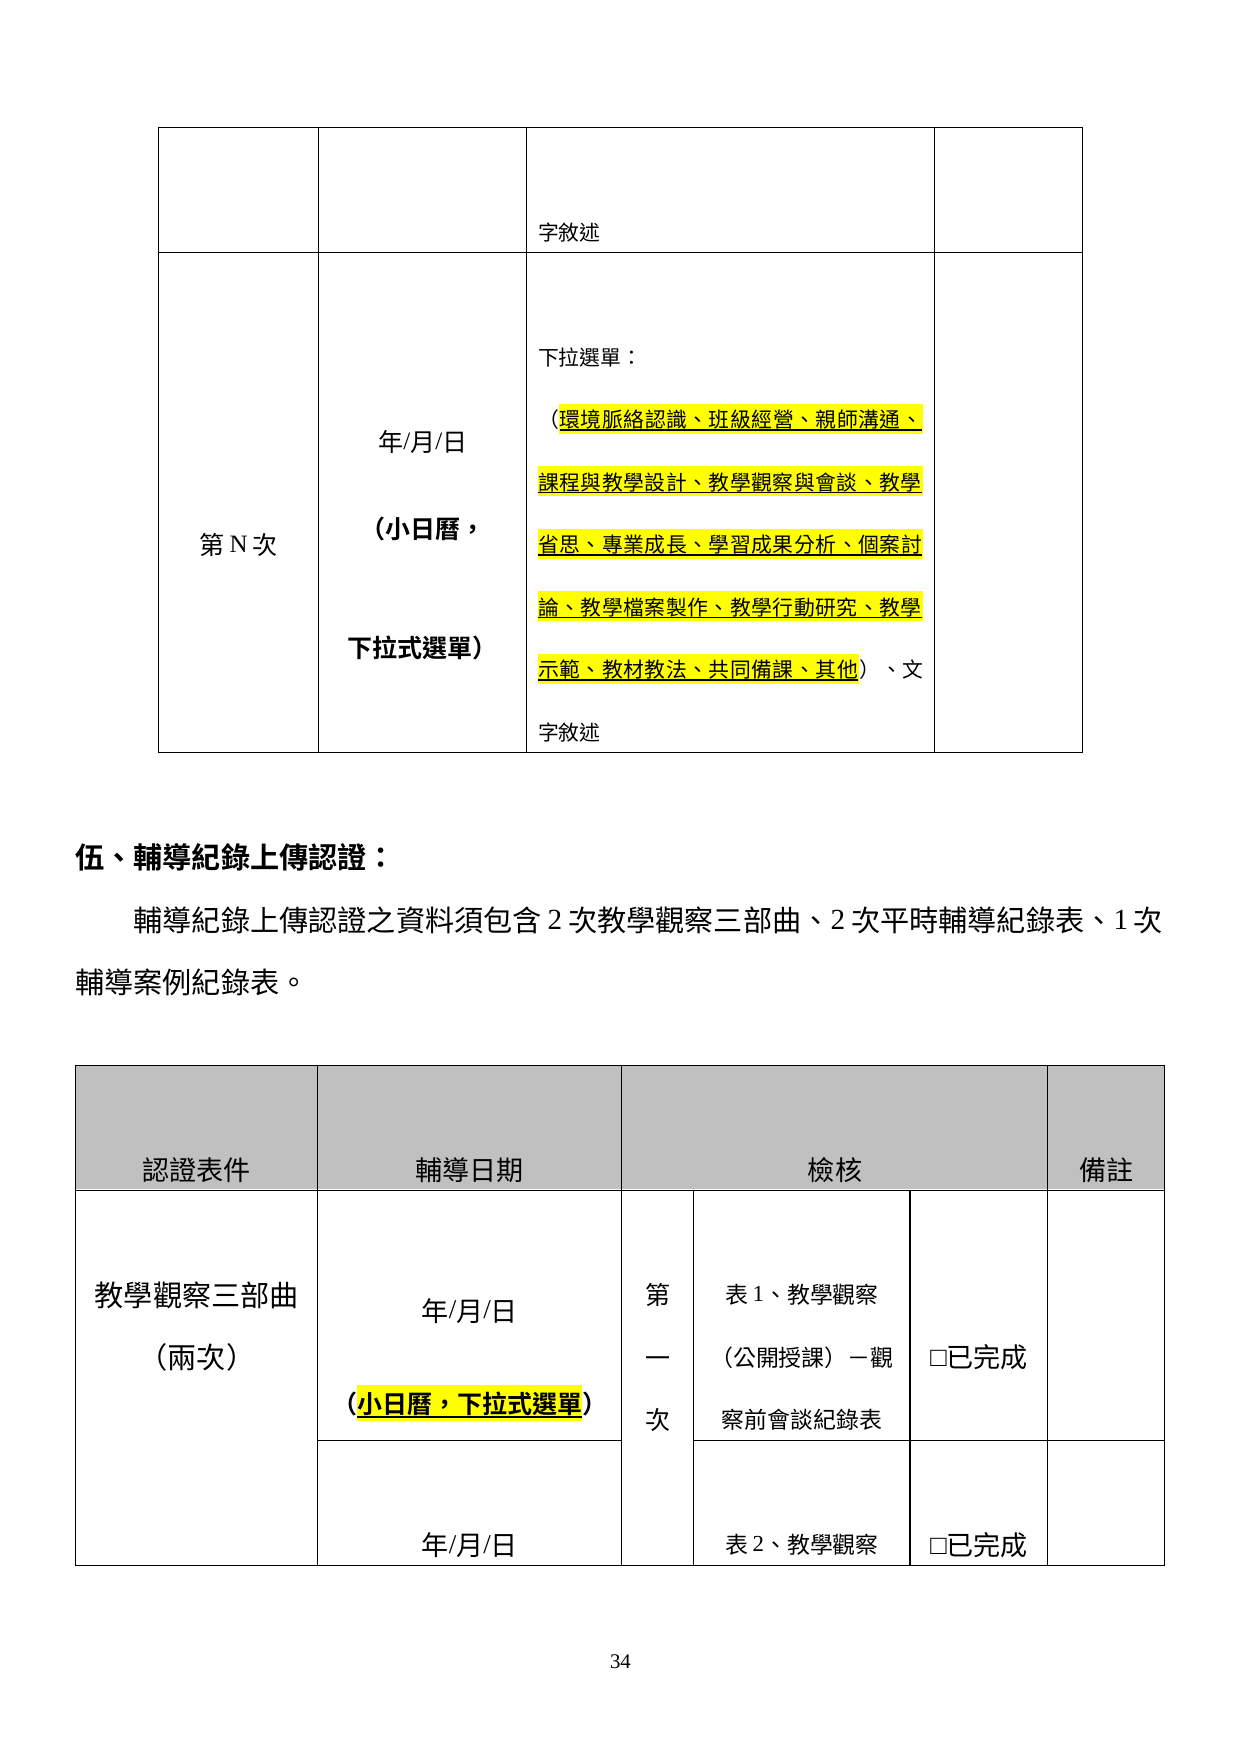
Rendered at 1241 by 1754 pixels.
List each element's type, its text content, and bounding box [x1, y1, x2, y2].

table_cell [319, 128, 526, 252]
table_cell 年/月/日 （小日曆， 下拉式選單） [319, 253, 526, 752]
table_header 認證表件 [76, 1066, 317, 1189]
text 伍、輔導紀錄上傳認證： [75, 814, 1165, 877]
table_cell [935, 253, 1082, 752]
table_cell 年/月/日 [318, 1441, 621, 1564]
table_cell 字敘述 [527, 128, 934, 252]
table_cell [159, 128, 318, 252]
table_cell □已完成 [911, 1441, 1047, 1564]
text 輔導紀錄上傳認證之資料須包含2次教學觀察三部曲、2次平時輔導紀錄表、1次輔導案例紀錄表。 [75, 877, 1165, 1002]
table_cell 第一次 [622, 1191, 693, 1564]
table_cell □已完成 [911, 1191, 1047, 1439]
table_cell 下拉選單： （環境脈絡認識、班級經營、親師溝通、課程與教學設計、教學觀察與會談、教學省思、專業成長、學習成果分析、個案討論、教學檔案製作、教學行動研究、教學示範、教材教法、共同備課、其他）、文字敘述 [527, 253, 934, 752]
table_cell 第N次 [159, 253, 318, 752]
table_cell 年/月/日 （小日曆，下拉式選單） [318, 1191, 621, 1439]
table_cell [1048, 1441, 1164, 1564]
table_cell 教學觀察三部曲 （兩次） [76, 1191, 317, 1564]
table_cell 表1、教學觀察（公開授課）－觀察前會談紀錄表 [694, 1191, 909, 1439]
table_cell [1048, 1191, 1164, 1439]
table_header 檢核 [622, 1066, 1047, 1189]
table_header 備註 [1048, 1066, 1164, 1189]
table_cell [935, 128, 1082, 252]
table_header 輔導日期 [318, 1066, 621, 1189]
table_cell 表2、教學觀察 [694, 1441, 909, 1564]
